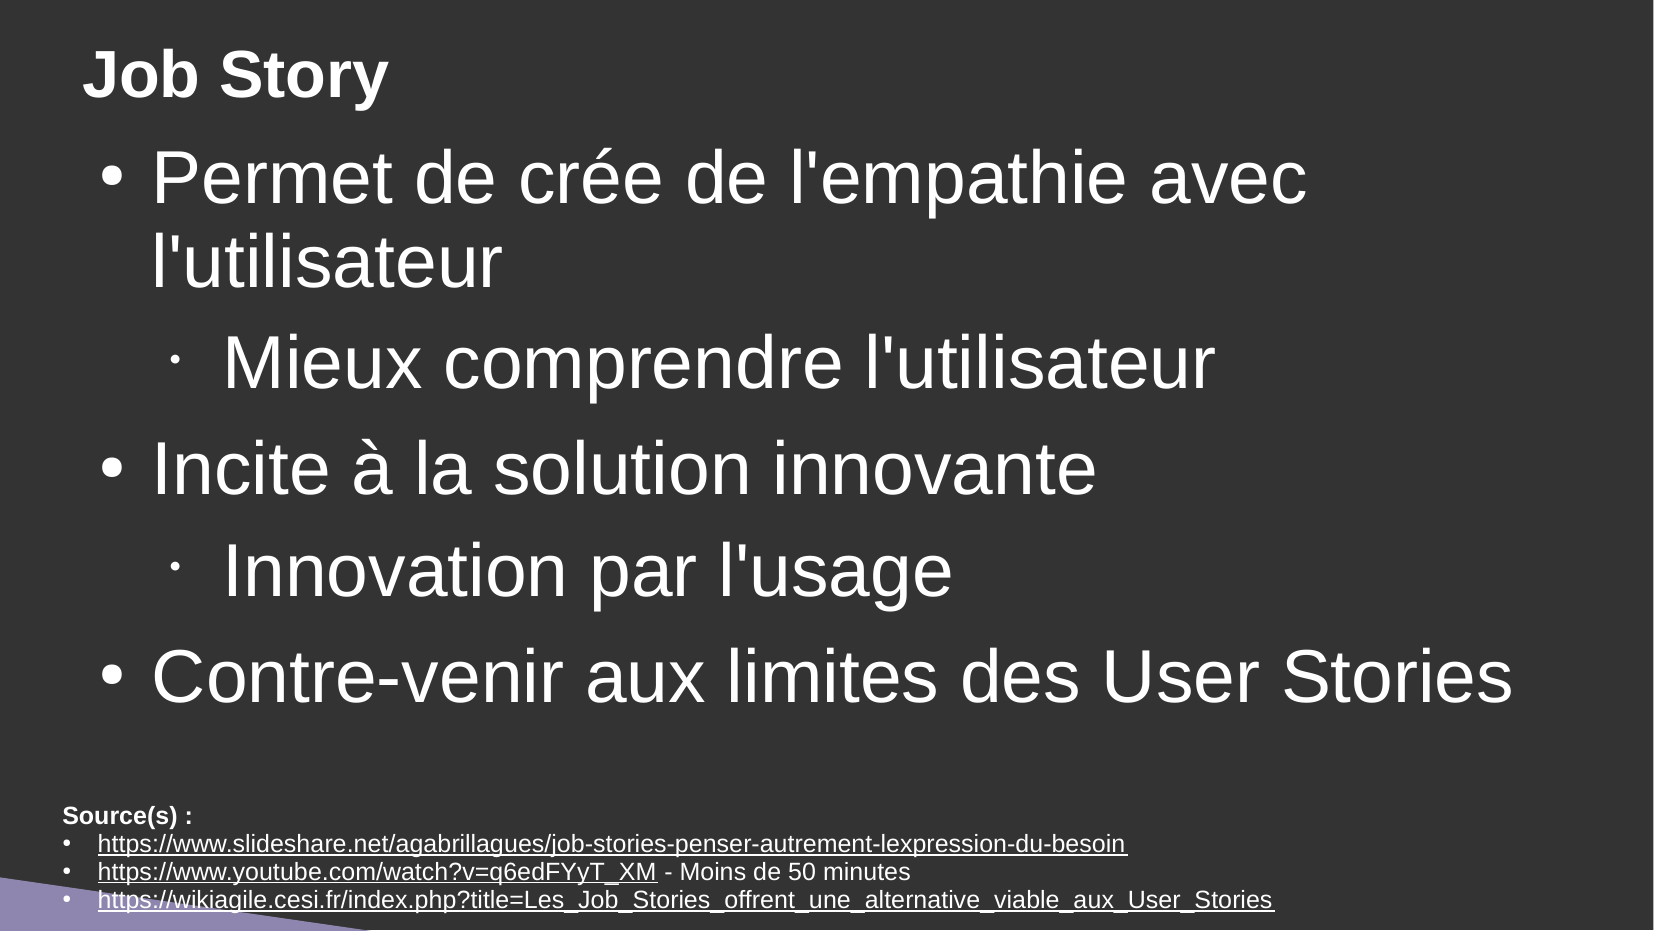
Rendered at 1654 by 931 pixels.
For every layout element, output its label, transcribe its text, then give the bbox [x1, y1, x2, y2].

text_box [0, 877, 372, 931]
text_box Source(s) : https://www.slideshare.net/agabrillagues/job-stories-penser-autrement-lexpression-du-besoin https://www.youtube.com/watch?v=q6edFYyT_XM - Moins de 50 minutes https://wikiagile.cesi.fr/index.php?title=Les_Job_Stories_offrent_une_alternative_viable_aux_User_Stories [47, 794, 1533, 922]
list Permet de crée de l'empathie avec l'utilisateur Mieux comprendre l'utilisateur Incite à la solution innovante Innovation par l'usage Contre-venir aux limites des User Stories [80, 135, 1620, 777]
title Job Story [82, 37, 1571, 122]
